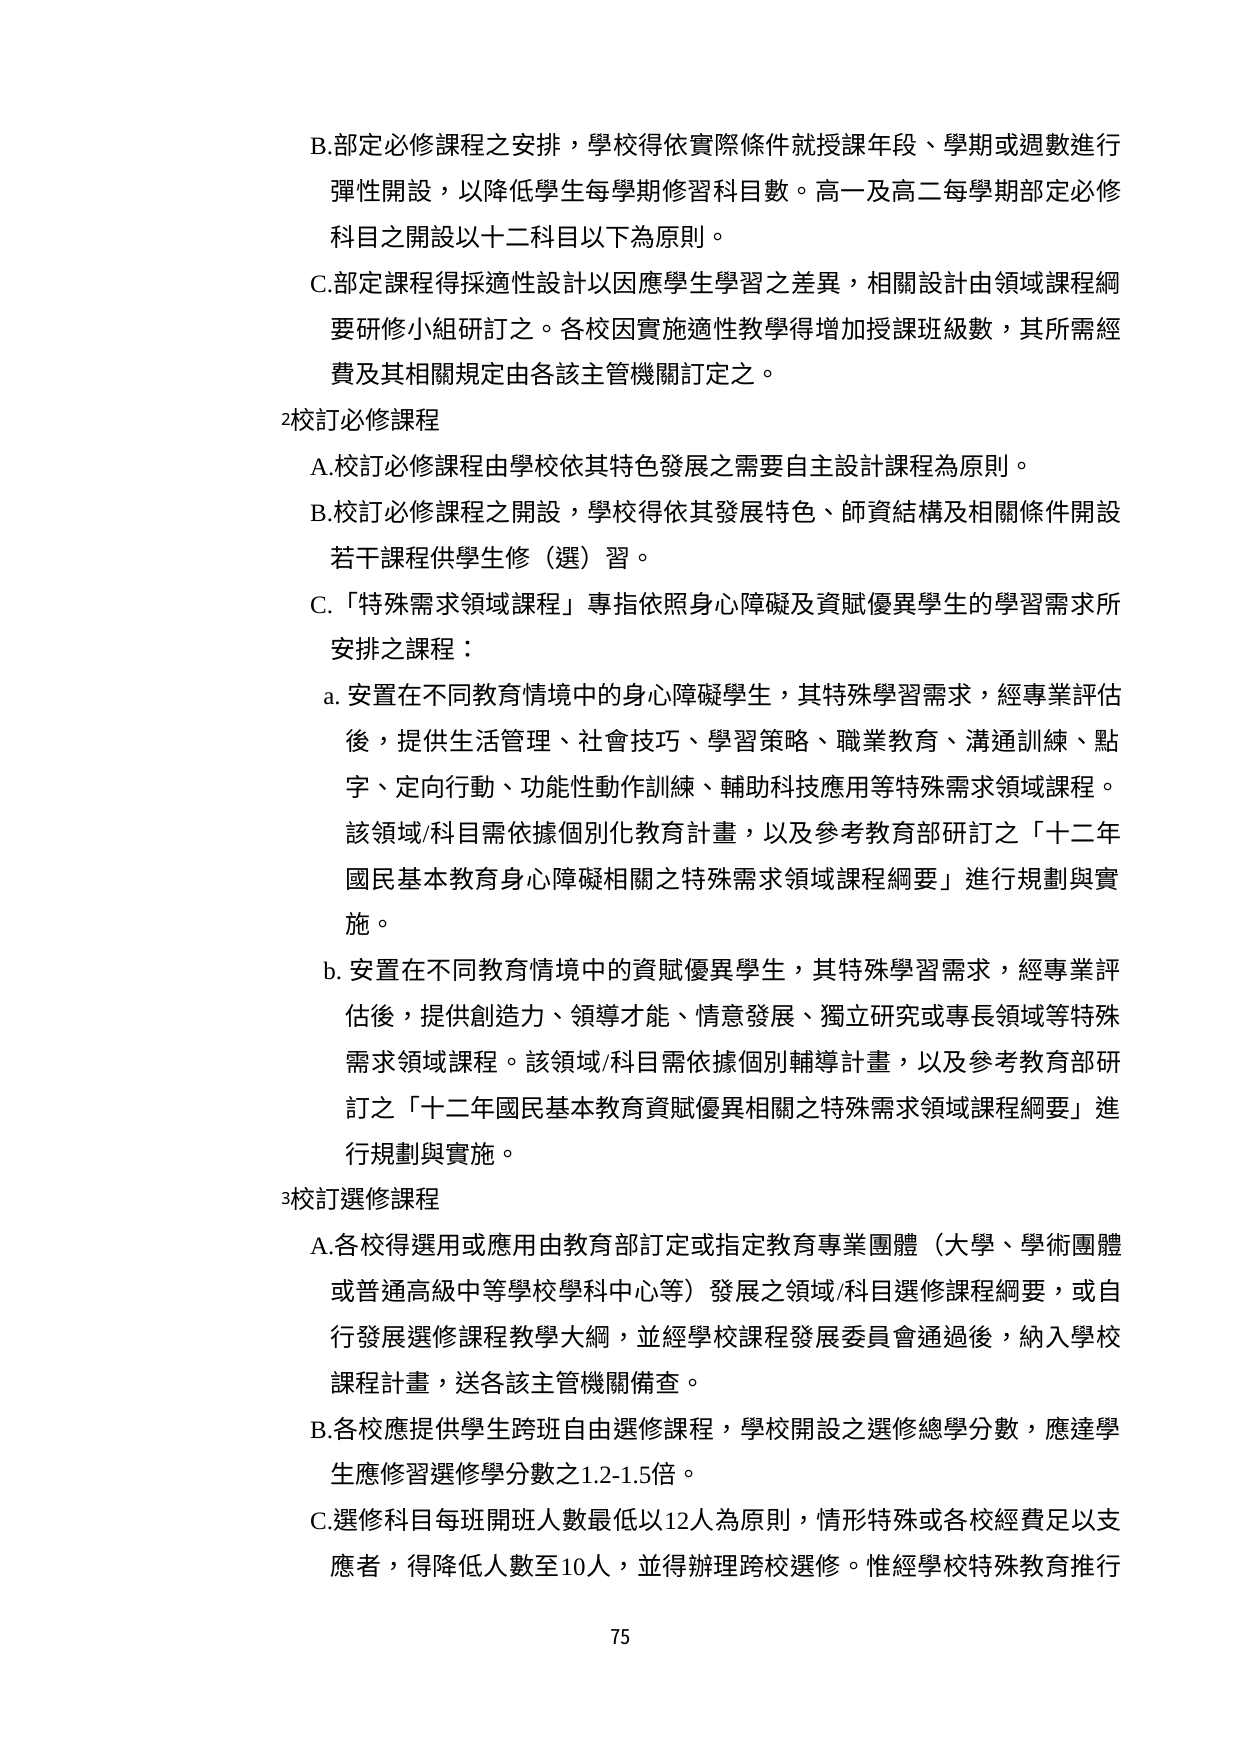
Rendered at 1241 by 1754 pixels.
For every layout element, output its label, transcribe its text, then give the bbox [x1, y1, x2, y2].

text b. 安置在不同教育情境中的資賦優異學生，其特殊學習需求，經專業評估後，提供創造力、領導才能、情意發展、獨立研究或專長領域等特殊需求領域課程。該領域/科目需依據個別輔導計畫，以及參考教育部研訂之「十二年國民基本教育資賦優異相關之特殊需求領域課程綱要」進行規劃與實施。 [323, 943, 1122, 1172]
text B.各校應提供學生跨班自由選修課程，學校開設之選修總學分數，應達學生應修習選修學分數之1.2-1.5倍。 [310, 1401, 1122, 1493]
text a. 安置在不同教育情境中的身心障礙學生，其特殊學習需求，經專業評估後，提供生活管理、社會技巧、學習策略、職業教育、溝通訓練、點字、定向行動、功能性動作訓練、輔助科技應用等特殊需求領域課程。該領域/科目需依據個別化教育計畫，以及參考教育部研訂之「十二年國民基本教育身心障礙相關之特殊需求領域課程綱要」進行規劃與實施。 [323, 668, 1122, 943]
text 2校訂必修課程 [281, 393, 1122, 439]
text C.選修科目每班開班人數最低以12人為原則，情形特殊或各校經費足以支應者，得降低人數至10人，並得辦理跨校選修。惟經學校特殊教育推行 [310, 1493, 1122, 1585]
text C.「特殊需求領域課程」專指依照身心障礙及資賦優異學生的學習需求所安排之課程： [310, 576, 1122, 668]
text B.校訂必修課程之開設，學校得依其發展特色、師資結構及相關條件開設若干課程供學生修（選）習。 [310, 485, 1122, 576]
text A.各校得選用或應用由教育部訂定或指定教育專業團體（大學、學術團體或普通高級中等學校學科中心等）發展之領域/科目選修課程綱要，或自行發展選修課程教學大綱，並經學校課程發展委員會通過後，納入學校課程計畫，送各該主管機關備查。 [310, 1218, 1122, 1401]
text C.部定課程得採適性設計以因應學生學習之差異，相關設計由領域課程綱要研修小組研訂之。各校因實施適性教學得增加授課班級數，其所需經費及其相關規定由各該主管機關訂定之。 [310, 256, 1122, 393]
text B.部定必修課程之安排，學校得依實際條件就授課年段、學期或週數進行彈性開設，以降低學生每學期修習科目數。高一及高二每學期部定必修科目之開設以十二科目以下為原則。 [310, 118, 1122, 256]
text 3校訂選修課程 [281, 1172, 1122, 1218]
text A.校訂必修課程由學校依其特色發展之需要自主設計課程為原則。 [310, 439, 1122, 485]
